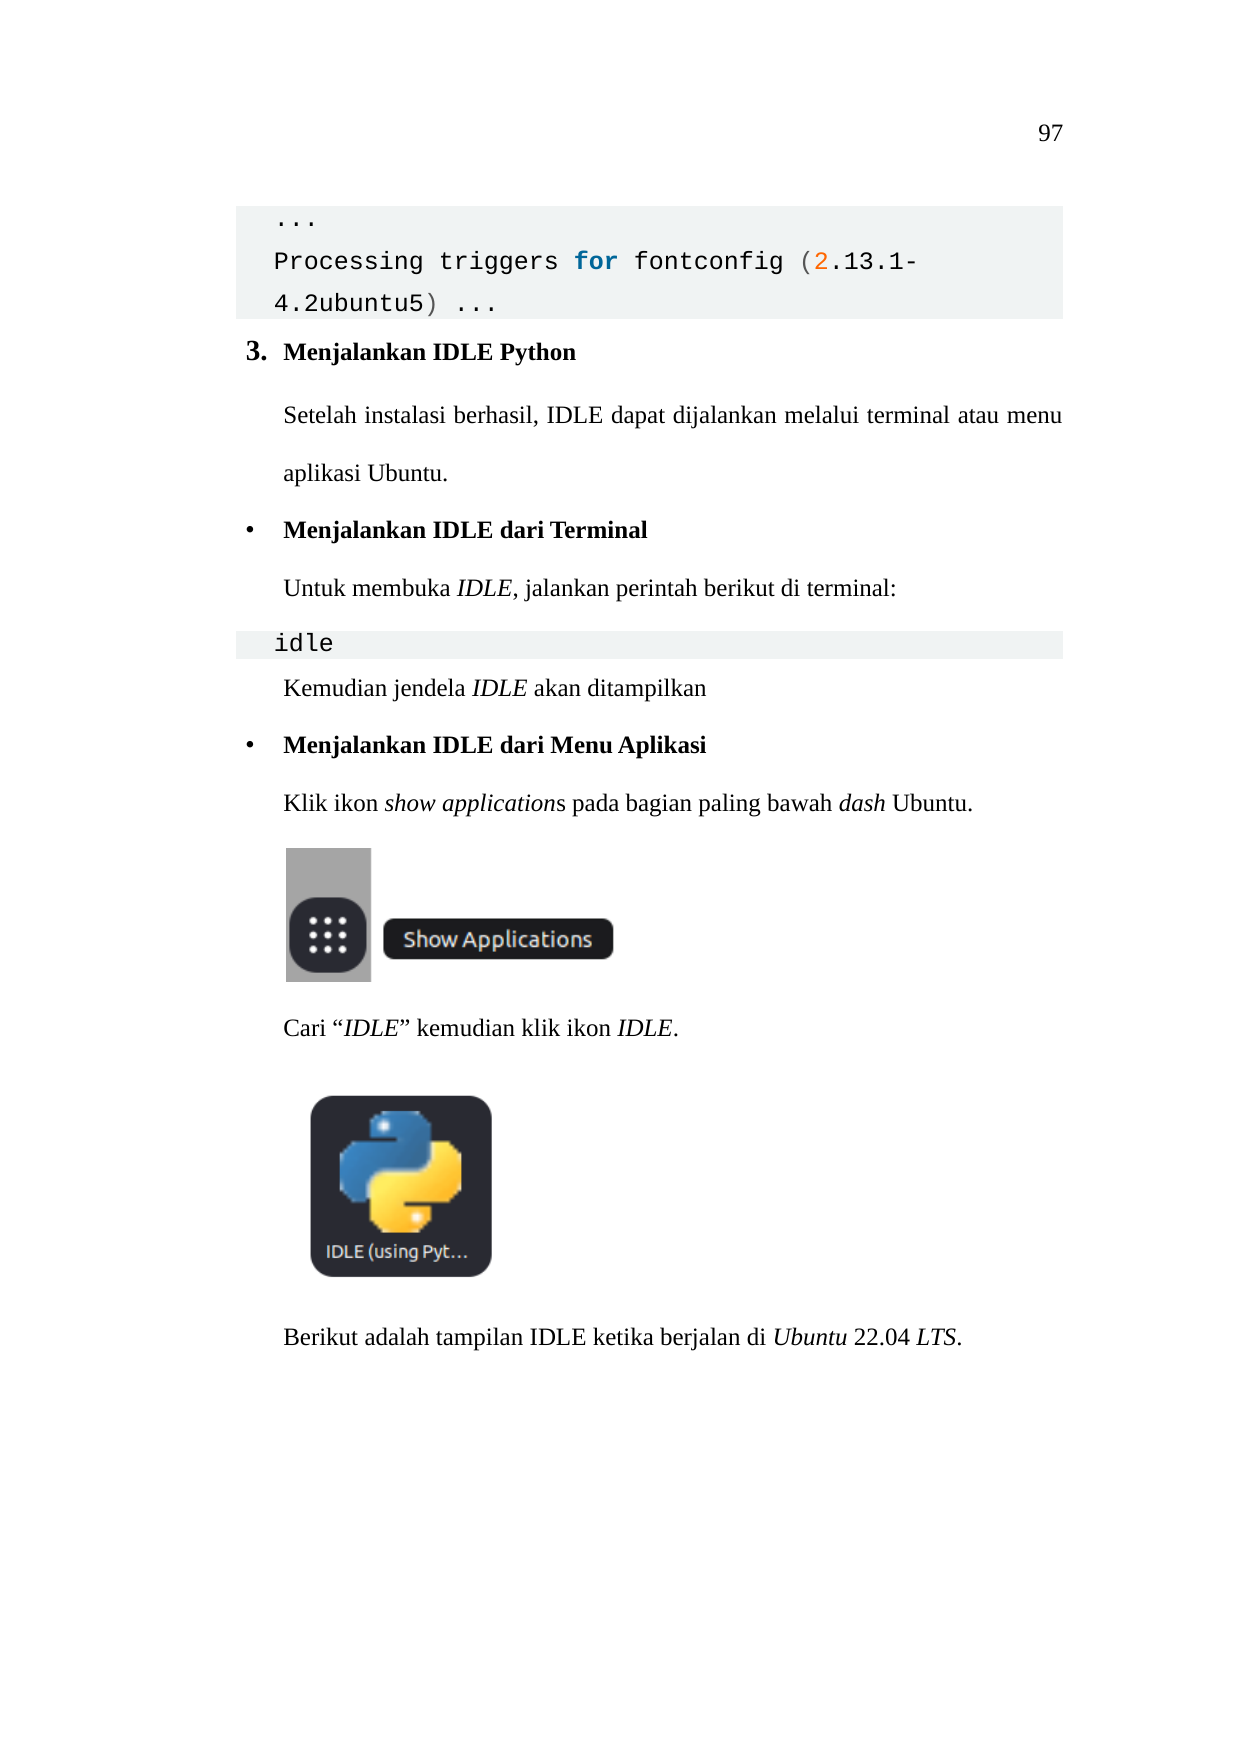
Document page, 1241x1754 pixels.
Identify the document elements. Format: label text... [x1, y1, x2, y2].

list Untuk membuka IDLE, jalankan perintah berikut di terminal: [246, 573, 1063, 602]
list Menjalankan IDLE dari Terminal [246, 516, 1063, 544]
list Menjalankan IDLE Python [246, 333, 1063, 367]
list Setelah instalasi berhasil, IDLE dapat dijalankan melalui terminal atau menu aplikasi Ubuntu. [246, 401, 1063, 487]
picture [286, 848, 652, 982]
list Klik ikon show applications pada bagian paling bawah dash Ubuntu. [246, 788, 1063, 817]
list Cari “IDLE” kemudian klik ikon IDLE. [246, 1013, 1063, 1042]
text Processing triggers for fontconfig (2.13.1- [236, 248, 1063, 277]
picture [286, 1073, 516, 1291]
list idle [236, 631, 1063, 659]
list Berikut adalah tampilan IDLE ketika berjalan di Ubuntu 22.04 LTS. [246, 1322, 1063, 1351]
list Kemudian jendela IDLE akan ditampilkan [246, 673, 1063, 702]
list Menjalankan IDLE dari Menu Aplikasi [246, 731, 1063, 759]
text 4.2ubuntu5) ... [236, 291, 1063, 319]
text ... [236, 206, 1063, 234]
